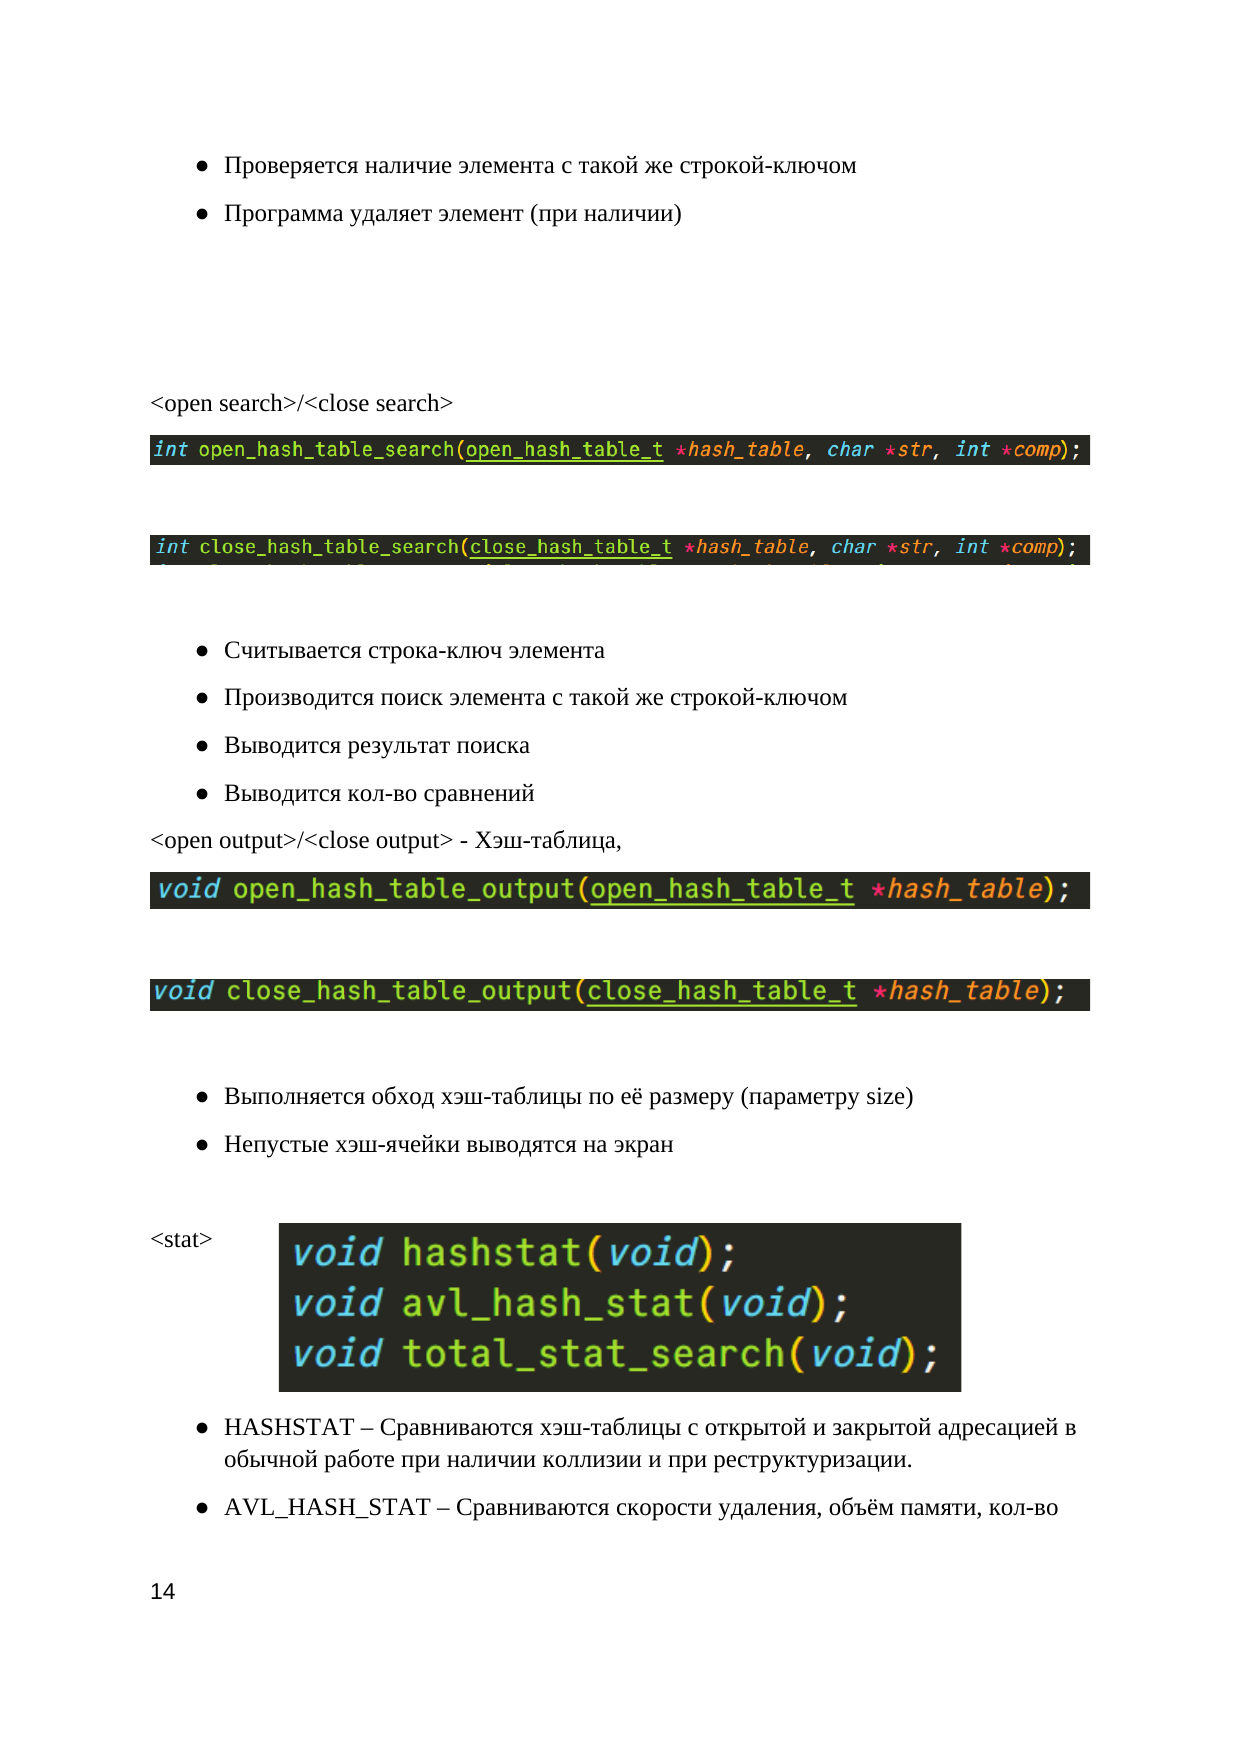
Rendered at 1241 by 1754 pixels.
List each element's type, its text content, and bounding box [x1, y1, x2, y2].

list Выводится кол-во сравнений [194, 778, 1090, 806]
picture [150, 979, 1091, 1011]
list AVL_HASH_STAT – Сравниваются скорости удаления, объём памяти, кол-во [194, 1492, 1090, 1521]
picture [150, 535, 1091, 565]
text <stat> [150, 1224, 278, 1253]
list Выводится результат поиска [194, 730, 1090, 759]
text [962, 1224, 1090, 1253]
list Выполняется обход хэш-таблицы по её размеру (параметру size) [194, 1081, 1090, 1110]
list Проверяется наличие элемента с такой же строкой-ключом [194, 150, 1090, 179]
picture [278, 1223, 962, 1392]
text <open search>/<close search> [150, 388, 1090, 417]
text <open output>/<close output> - Хэш-таблица, [150, 825, 1090, 854]
list Программа удаляет элемент (при наличии) [194, 198, 1090, 226]
list Непустые хэш-ячейки выводятся на экран [194, 1129, 1090, 1157]
picture [150, 872, 1091, 909]
list Производится поиск элемента с такой же строкой-ключом [194, 682, 1090, 711]
list HASHSTAT – Сравниваются хэш-таблицы с открытой и закрытой адресацией в обычной работе при наличии коллизии и при реструктуризации. [194, 1412, 1090, 1473]
list Считывается строка-ключ элемента [194, 635, 1090, 664]
picture [150, 435, 1091, 465]
